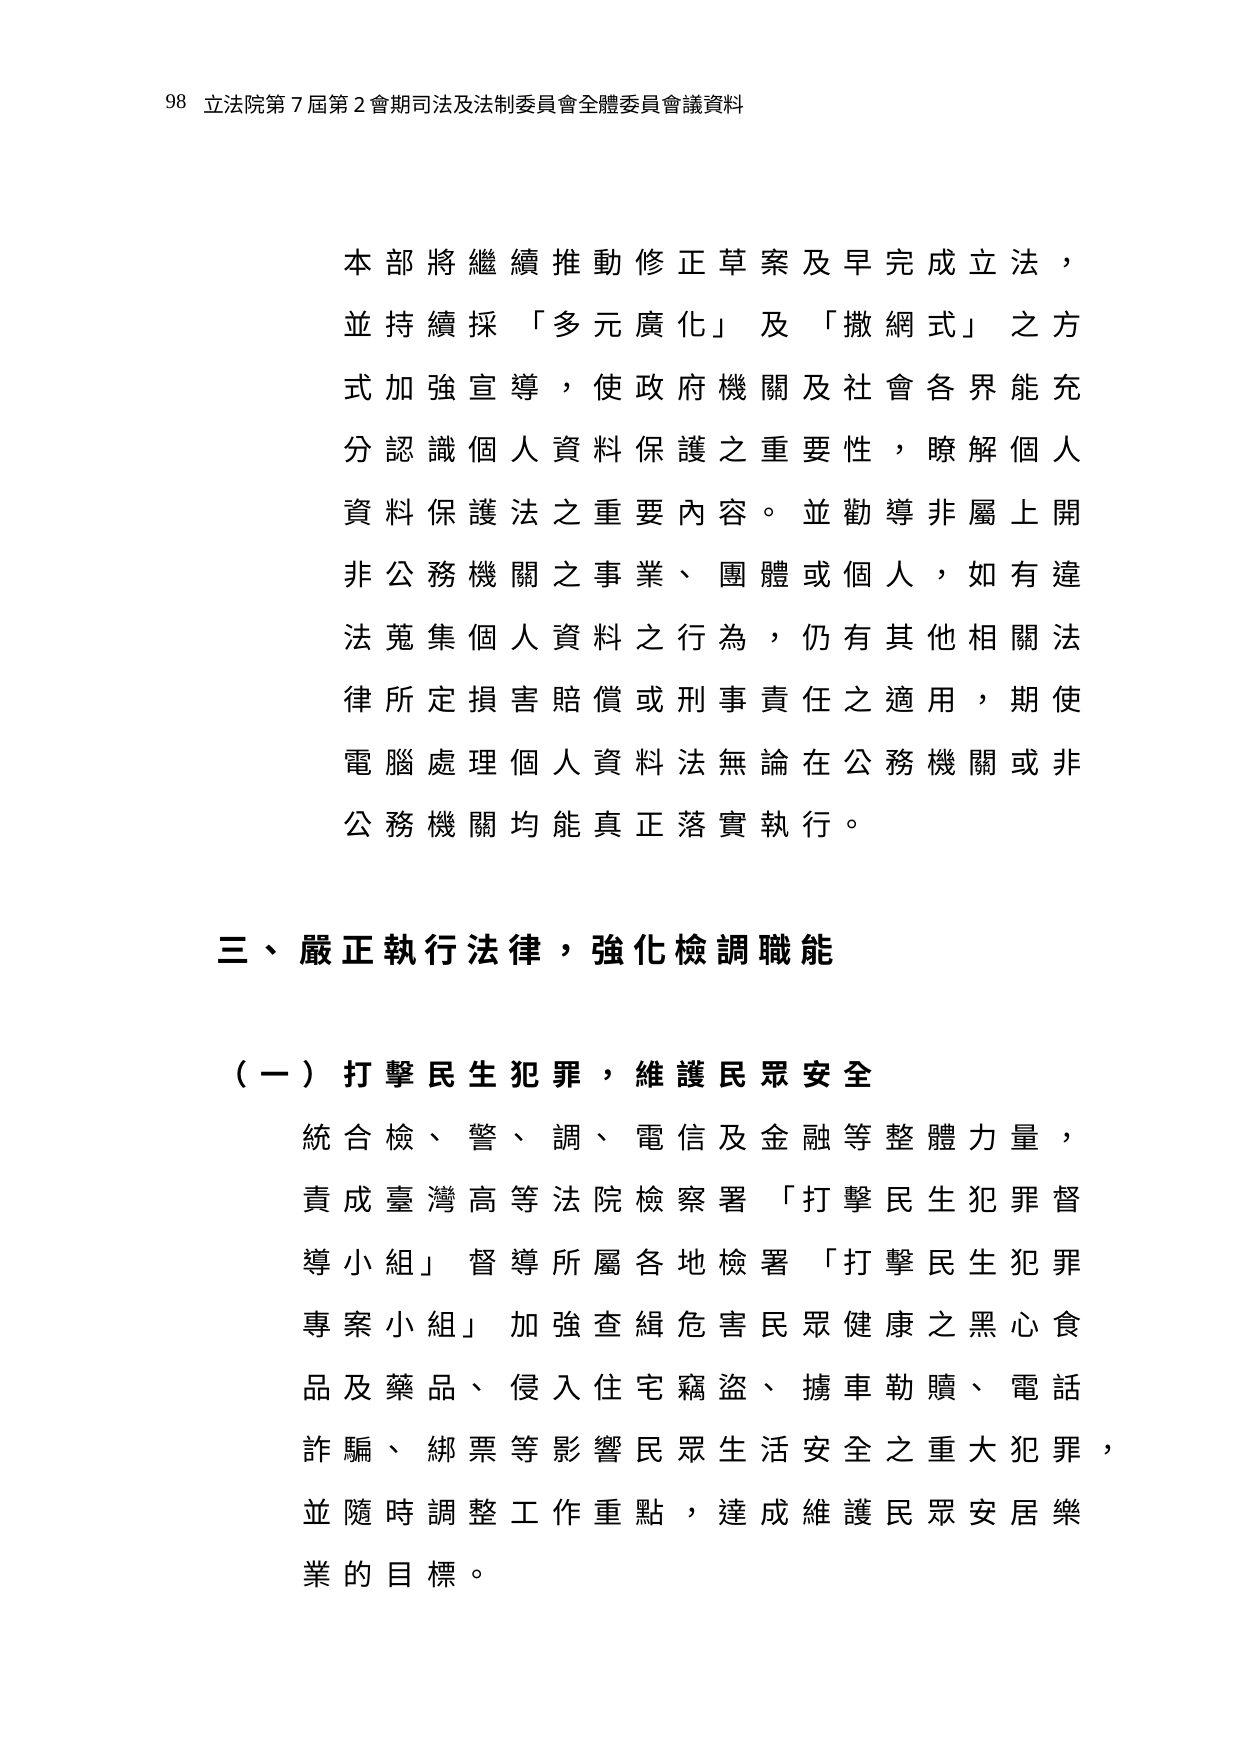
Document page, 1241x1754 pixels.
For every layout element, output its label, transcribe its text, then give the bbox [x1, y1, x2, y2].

text 三、嚴正執行法律，強化檢調職能 [171, 906, 1087, 969]
text （一）打擊民生犯罪，維護民眾安全 [171, 1031, 1087, 1094]
text 統合檢、警、調、電信及金融等整體力量，責成臺灣高等法院檢察署「打擊民生犯罪督導小組」督導所屬各地檢署「打擊民生犯罪專案小組」加強查緝危害民眾健康之黑心食品及藥品、侵入住宅竊盜、擄車勒贖、電話詐騙、綁票等影響民眾生活安全之重大犯罪，並隨時調整工作重點，達成維護民眾安居樂業的目標。 [287, 1094, 1087, 1594]
text 本部將繼續推動修正草案及早完成立法，並持續採「多元廣化」及「撒網式」之方式加強宣導，使政府機關及社會各界能充分認識個人資料保護之重要性，瞭解個人資料保護法之重要內容。並勸導非屬上開非公務機關之事業、團體或個人，如有違法蒐集個人資料之行為，仍有其他相關法律所定損害賠償或刑事責任之適用，期使電腦處理個人資料法無論在公務機關或非公務機關均能真正落實執行。 [316, 219, 1087, 844]
